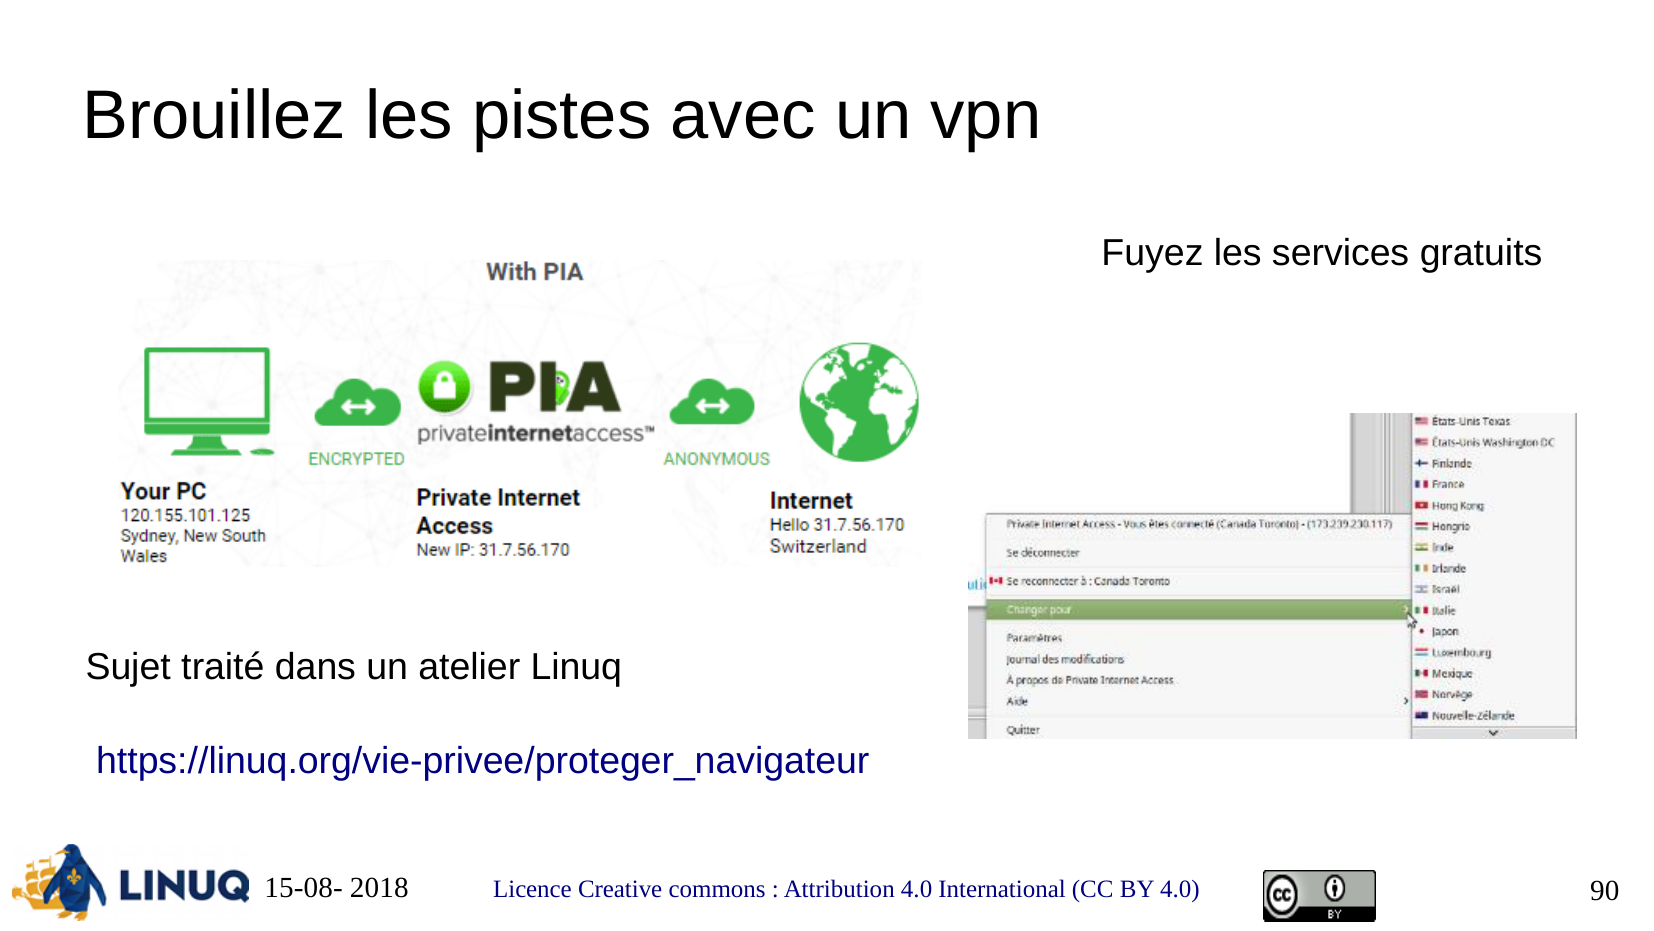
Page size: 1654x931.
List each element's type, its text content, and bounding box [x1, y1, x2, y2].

title Brouillez les pistes avec un vpn [82, 37, 1571, 193]
text_box https://linuq.org/vie-privee/proteger_navigateur [70, 732, 957, 832]
text_box Sujet traité dans un atelier Linuq [70, 637, 638, 695]
picture [1263, 870, 1376, 922]
picture [118, 260, 922, 567]
picture [11, 844, 249, 921]
picture [968, 413, 1577, 739]
text_box Fuyez les services gratuits [1086, 224, 1558, 282]
